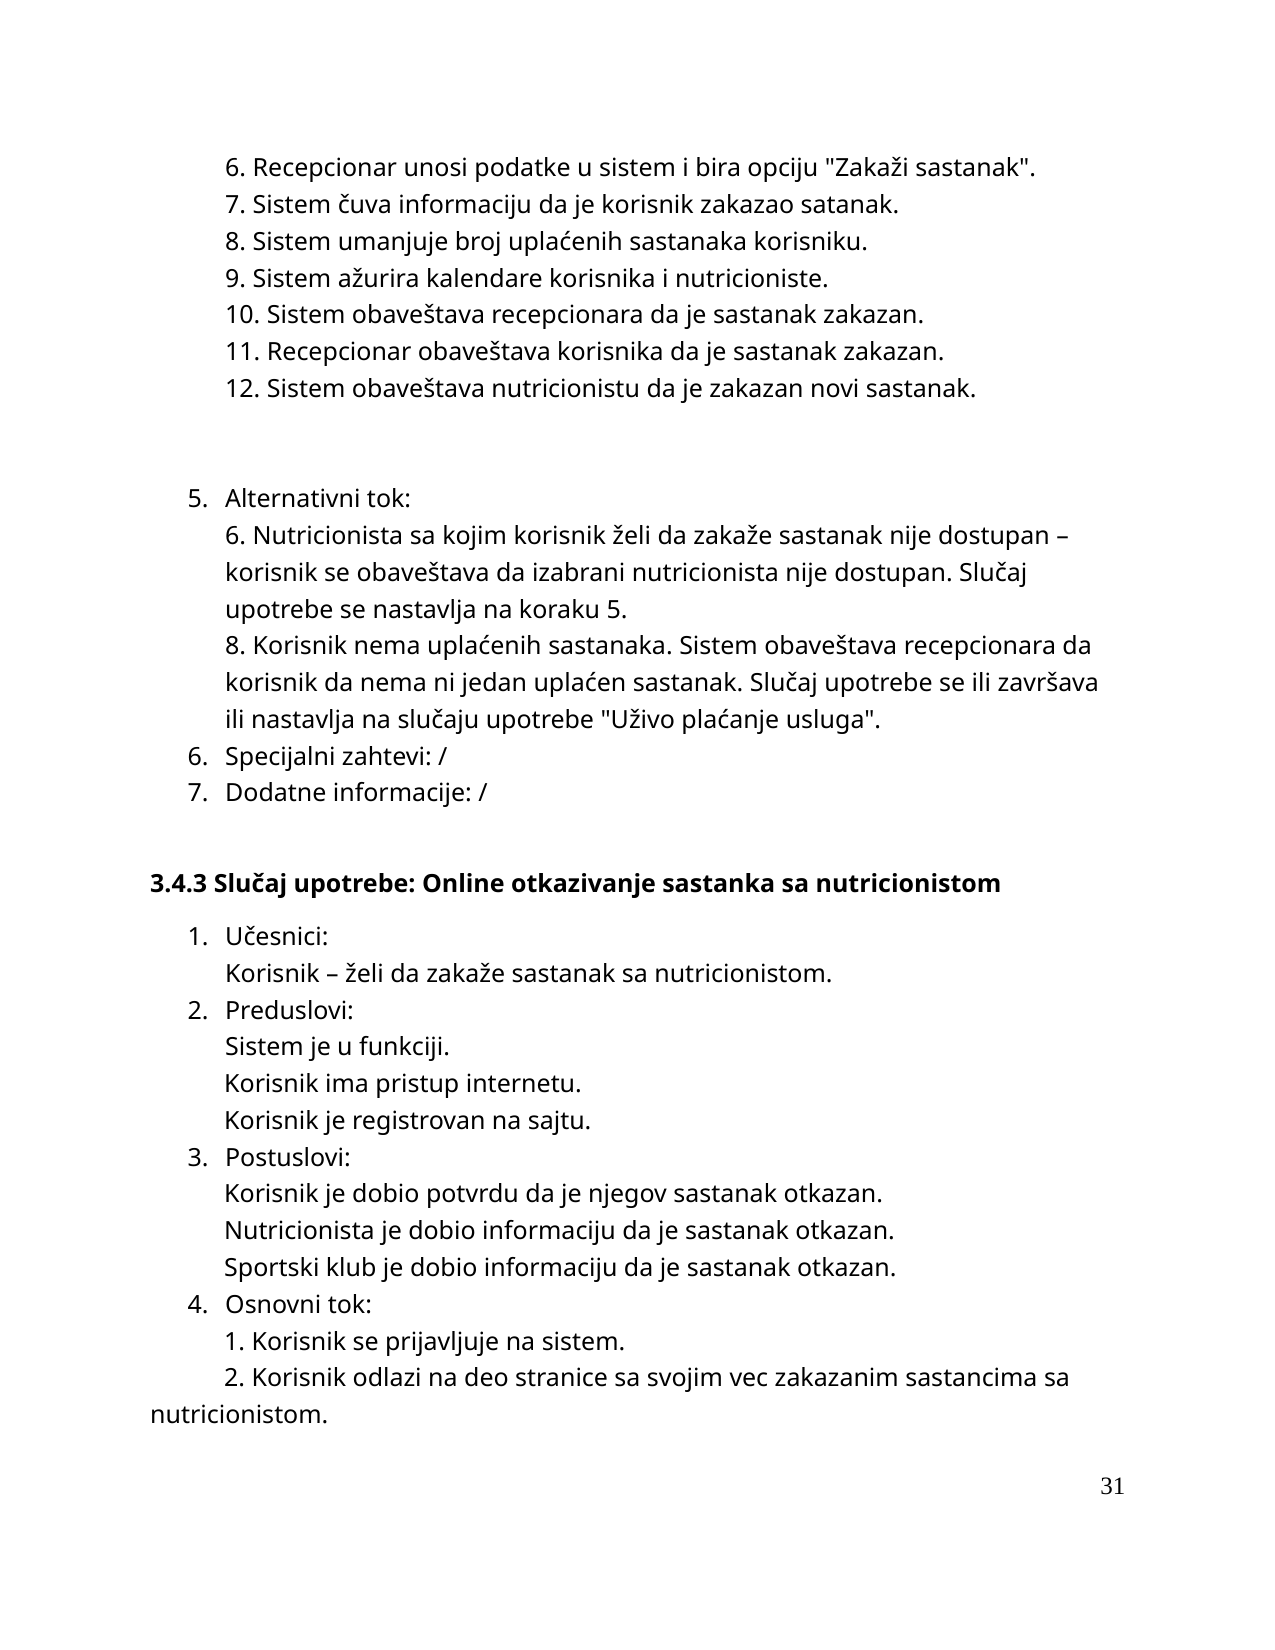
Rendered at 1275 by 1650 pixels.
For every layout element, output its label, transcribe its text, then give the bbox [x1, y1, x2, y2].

text 12. Sistem obaveštava nutricionistu da je zakazan novi sastanak. [225, 371, 1125, 405]
list Preduslovi: [187, 992, 1125, 1026]
text 6. Nutricionista sa kojim korisnik želi da zakaže sastanak nije dostupan – korisnik se obaveštava da izabrani nutricionista nije dostupan. Slučaj upotrebe se nastavlja na koraku 5. [225, 518, 1125, 625]
text 8. Sistem umanjuje broj uplaćenih sastanaka korisniku. [225, 223, 1125, 258]
list Postuslovi: [187, 1139, 1125, 1173]
list Dodatne informacije: / [187, 775, 1125, 809]
text 6. Recepcionar unosi podatke u sistem i bira opciju "Zakaži sastanak". [225, 150, 1125, 184]
text 9. Sistem ažurira kalendare korisnika i nutricioniste. [225, 260, 1125, 294]
text Korisnik je dobio potvrdu da je njegov sastanak otkazan. [150, 1176, 1125, 1210]
text Korisnik je registrovan na sajtu. [150, 1103, 1125, 1137]
text 11. Recepcionar obaveštava korisnika da je sastanak zakazan. [225, 334, 1125, 368]
text 2. Korisnik odlazi na deo stranice sa svojim vec zakazanim sastancima sa nutricionistom. [150, 1360, 1125, 1431]
text Sportski klub je dobio informaciju da je sastanak otkazan. [150, 1250, 1125, 1284]
text 10. Sistem obaveštava recepcionara da je sastanak zakazan. [225, 297, 1125, 331]
list Specijalni zahtevi: / [187, 738, 1125, 772]
text 3.4.3 Slučaj upotrebe: Online otkazivanje sastanka sa nutricionistom [150, 865, 1125, 899]
text Korisnik ima pristup internetu. [150, 1066, 1125, 1100]
list Alternativni tok: [187, 481, 1125, 515]
text 8. Korisnik nema uplaćenih sastanaka. Sistem obaveštava recepcionara da korisnik da nema ni jedan uplaćen sastanak. Slučaj upotrebe se ili završava ili nastavlja na slučaju upotrebe "Uživo plaćanje usluga". [225, 628, 1125, 736]
text Nutricionista je dobio informaciju da je sastanak otkazan. [150, 1213, 1125, 1247]
list Učesnici: [187, 919, 1125, 953]
list Sistem je u funkciji. [225, 1029, 1125, 1063]
list Osnovni tok: [187, 1286, 1125, 1321]
list Korisnik – želi da zakaže sastanak sa nutricionistom. [225, 956, 1125, 989]
text 7. Sistem čuva informaciju da je korisnik zakazao satanak. [225, 187, 1125, 221]
text 1. Korisnik se prijavljuje na sistem. [150, 1323, 1125, 1357]
